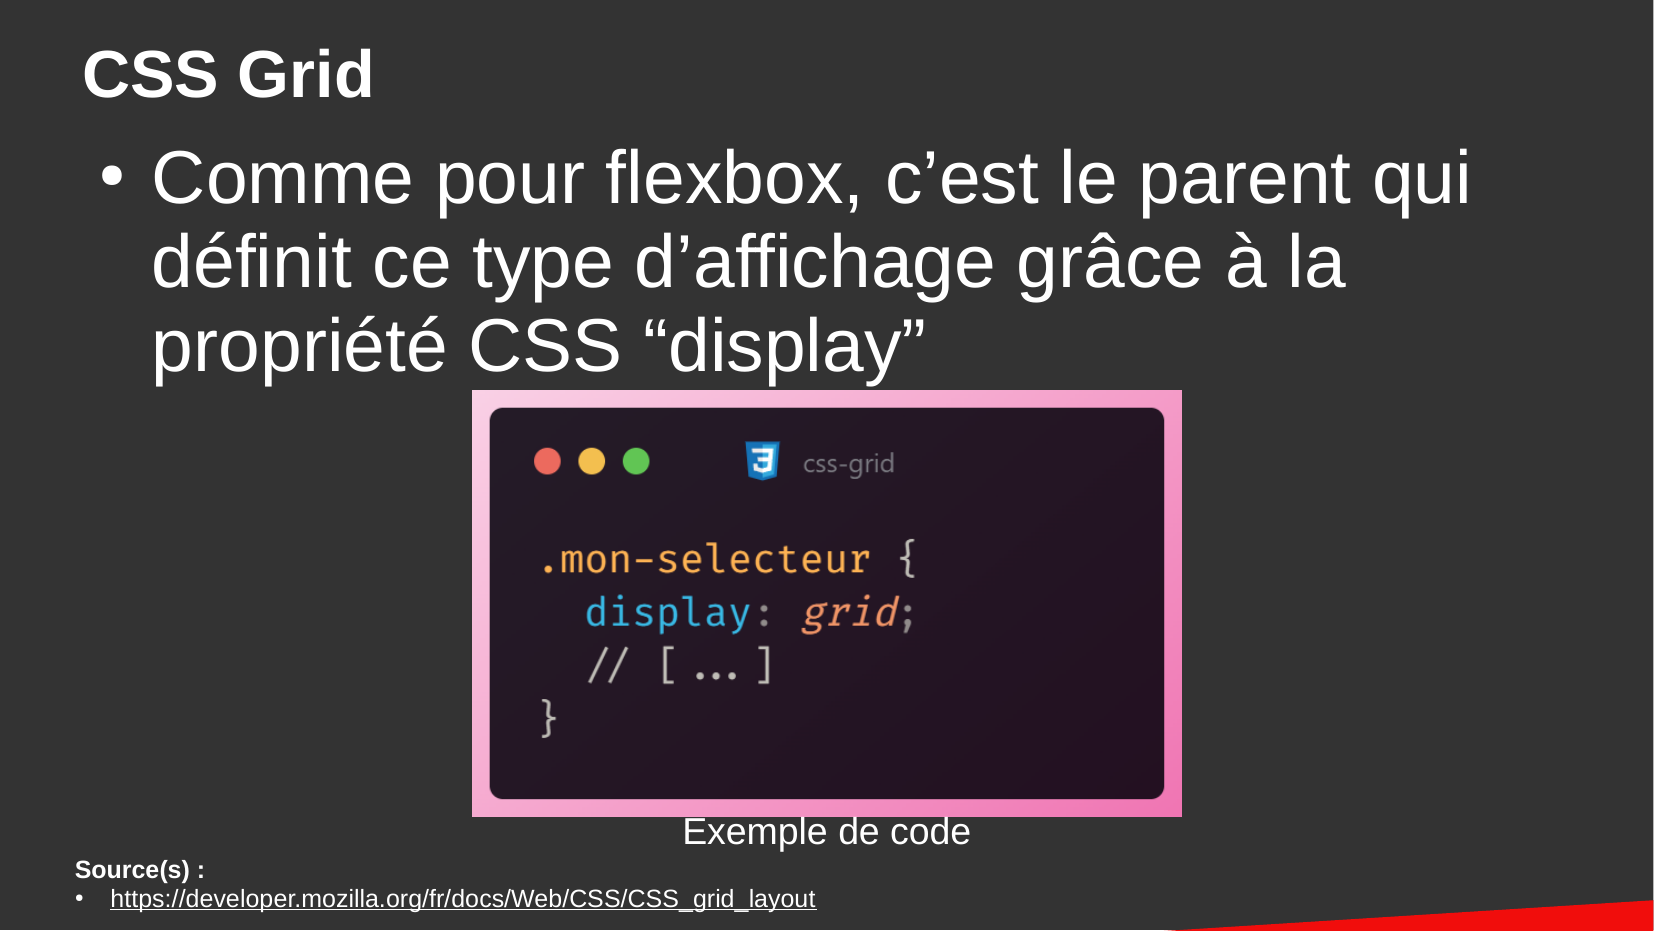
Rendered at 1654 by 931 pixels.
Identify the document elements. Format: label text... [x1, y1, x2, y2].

title CSS Grid [82, 37, 1571, 114]
text_box Exemple de code [566, 803, 1087, 860]
list Comme pour flexbox, c’est le parent qui définit ce type d’affichage grâce à la propriété CSS “display” [80, 135, 1620, 402]
text_box [1163, 900, 1654, 931]
picture [472, 390, 1182, 817]
text_box Source(s) : https://developer.mozilla.org/fr/docs/Web/CSS/CSS_grid_layout [60, 838, 1546, 920]
